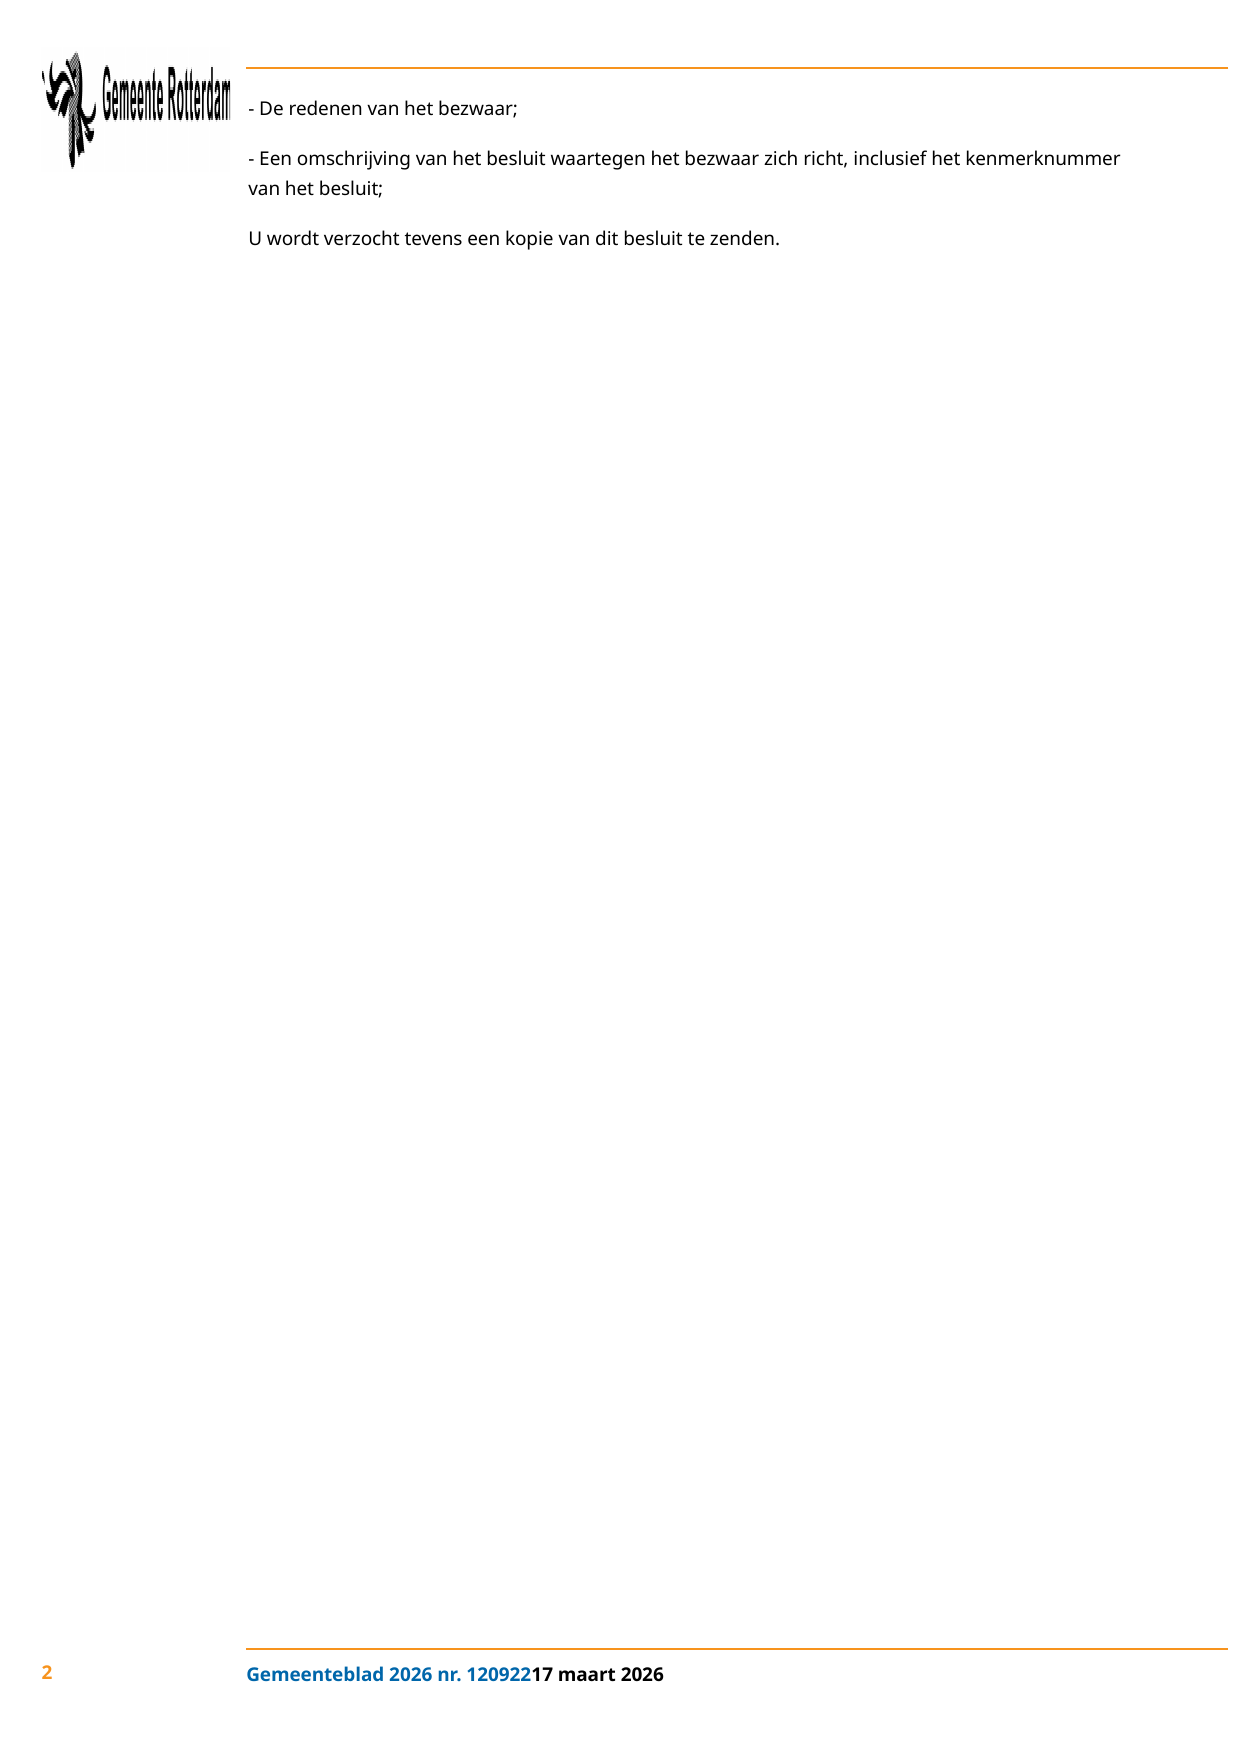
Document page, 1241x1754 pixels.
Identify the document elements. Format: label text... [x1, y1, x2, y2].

text U wordt verzocht tevens een kopie van dit besluit te zenden. [248, 225, 1152, 251]
picture [41, 47, 231, 172]
text - De redenen van het bezwaar; [248, 95, 1152, 121]
text - Een omschrijving van het besluit waartegen het bezwaar zich richt, inclusief het kenmerknummer van het besluit; [248, 145, 1152, 201]
